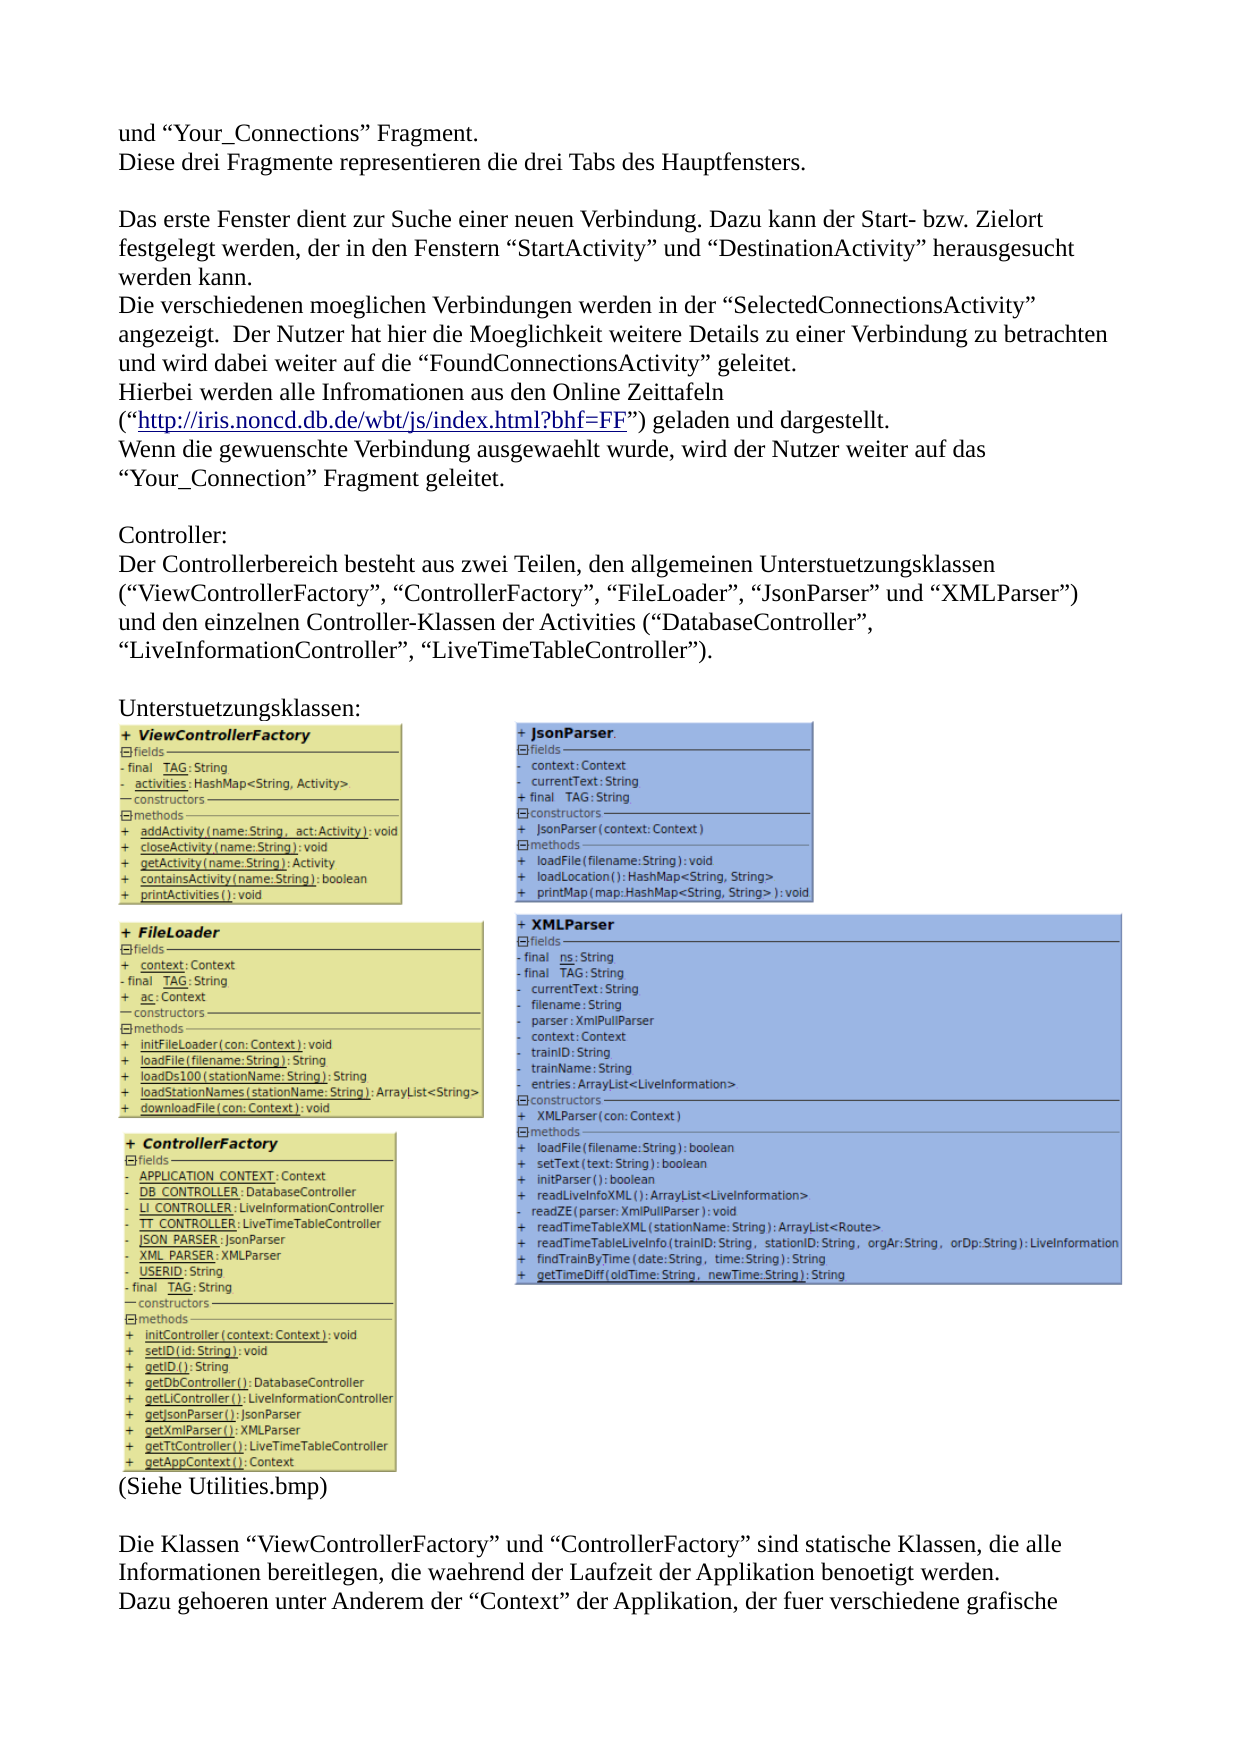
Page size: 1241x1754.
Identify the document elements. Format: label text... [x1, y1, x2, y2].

text Die verschiedenen moeglichen Verbindungen werden in der “SelectedConnectionsActivity” angezeigt. Der Nutzer hat hier die Moeglichkeit weitere Details zu einer Verbindung zu betrachten und wird dabei weiter auf die “FoundConnectionsActivity” geleitet. [118, 291, 1122, 377]
text Wenn die gewuenschte Verbindung ausgewaehlt wurde, wird der Nutzer weiter auf das “Your_Connection” Fragment geleitet. [118, 434, 1122, 492]
text und “Your_Connections” Fragment. [118, 118, 1122, 147]
text Unterstuetzungsklassen: [118, 693, 1122, 721]
text Controller: [118, 521, 1122, 549]
text Der Controllerbereich besteht aus zwei Teilen, den allgemeinen Unterstuetzungsklassen (“ViewControllerFactory”, “ControllerFactory”, “FileLoader”, “JsonParser” und “XMLParser”) und den einzelnen Controller-Klassen der Activities (“DatabaseController”, “LiveInformationController”, “LiveTimeTableController”). [118, 549, 1122, 664]
text Die Klassen “ViewControllerFactory” und “ControllerFactory” sind statische Klassen, die alle Informationen bereitlegen, die waehrend der Laufzeit der Applikation benoetigt werden. [118, 1529, 1122, 1586]
text (Siehe Utilities.bmp) [118, 1472, 1122, 1500]
text Hierbei werden alle Infromationen aus den Online Zeittafeln (“http://iris.noncd.db.de/wbt/js/index.html?bhf=FF”) geladen und dargestellt. [118, 377, 1122, 434]
text Diese drei Fragmente representieren die drei Tabs des Hauptfensters. [118, 147, 1122, 176]
picture [118, 721, 1123, 1472]
text Das erste Fenster dient zur Suche einer neuen Verbindung. Dazu kann der Start- bzw. Zielort festgelegt werden, der in den Fenstern “StartActivity” und “DestinationActivity” herausgesucht werden kann. [118, 204, 1122, 291]
text Dazu gehoeren unter Anderem der “Context” der Applikation, der fuer verschiedene grafische [118, 1586, 1122, 1615]
